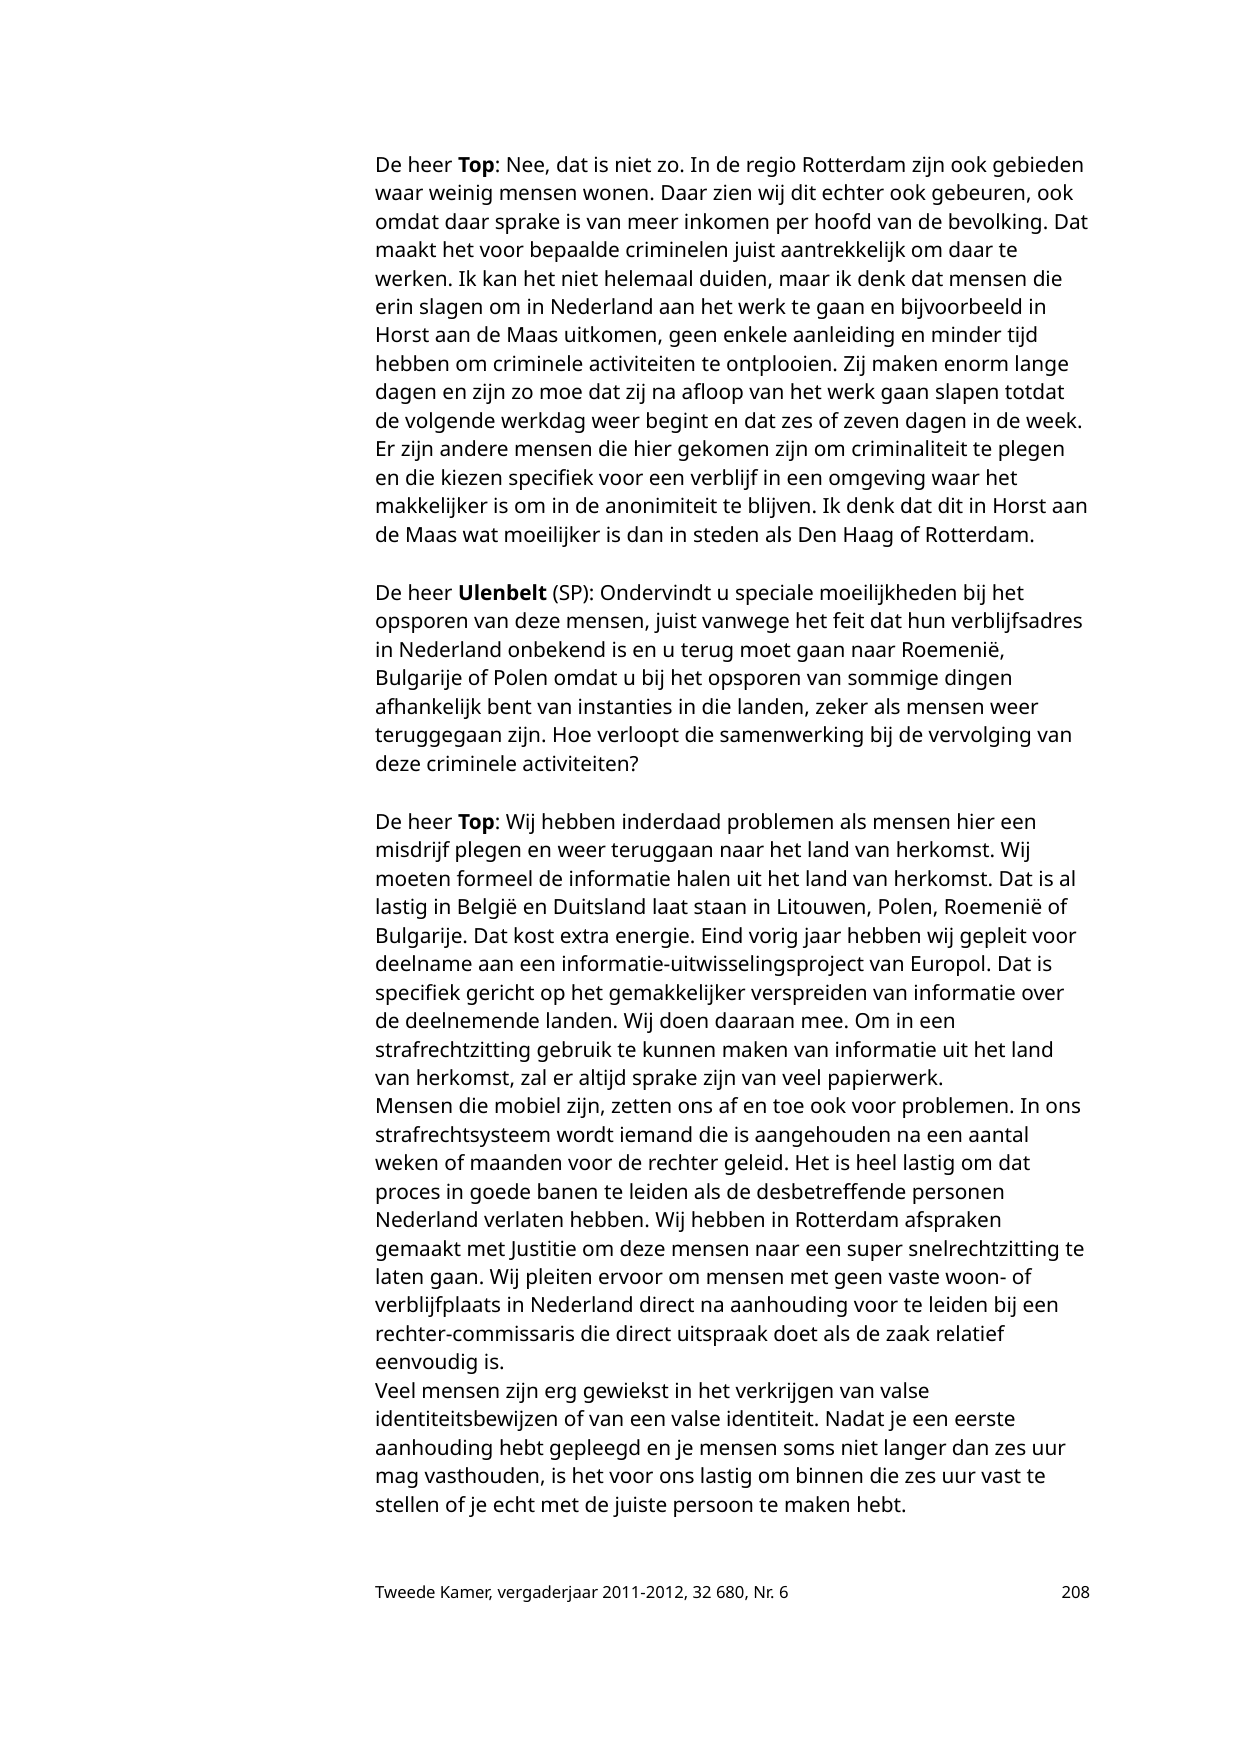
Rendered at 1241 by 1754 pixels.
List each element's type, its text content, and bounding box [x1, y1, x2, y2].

text De heer Top: Wij hebben inderdaad problemen als mensen hier een misdrijf plegen en weer teruggaan naar het land van herkomst. Wij moeten formeel de informatie halen uit het land van herkomst. Dat is al lastig in België en Duitsland laat staan in Litouwen, Polen, Roemenië of Bulgarije. Dat kost extra energie. Eind vorig jaar hebben wij gepleit voor deelname aan een informatie-uitwisselingsproject van Europol. Dat is specifiek gericht op het gemakkelijker verspreiden van informatie over de deelnemende landen. Wij doen daaraan mee. Om in een strafrechtzitting gebruik te kunnen maken van informatie uit het land van herkomst, zal er altijd sprake zijn van veel papierwerk. [375, 807, 1090, 1092]
text Mensen die mobiel zijn, zetten ons af en toe ook voor problemen. In ons strafrechtsysteem wordt iemand die is aangehouden na een aantal weken of maanden voor de rechter geleid. Het is heel lastig om dat proces in goede banen te leiden als de desbetreffende personen Nederland verlaten hebben. Wij hebben in Rotterdam afspraken gemaakt met Justitie om deze mensen naar een super snelrechtzitting te laten gaan. Wij pleiten ervoor om mensen met geen vaste woon- of verblijfplaats in Nederland direct na aanhouding voor te leiden bij een rechter-commissaris die direct uitspraak doet als de zaak relatief eenvoudig is. [375, 1092, 1090, 1376]
text De heer Top: Nee, dat is niet zo. In de regio Rotterdam zijn ook gebieden waar weinig mensen wonen. Daar zien wij dit echter ook gebeuren, ook omdat daar sprake is van meer inkomen per hoofd van de bevolking. Dat maakt het voor bepaalde criminelen juist aantrekkelijk om daar te werken. Ik kan het niet helemaal duiden, maar ik denk dat mensen die erin slagen om in Nederland aan het werk te gaan en bijvoorbeeld in Horst aan de Maas uitkomen, geen enkele aanleiding en minder tijd hebben om criminele activiteiten te ontplooien. Zij maken enorm lange dagen en zijn zo moe dat zij na afloop van het werk gaan slapen totdat de volgende werkdag weer begint en dat zes of zeven dagen in de week. Er zijn andere mensen die hier gekomen zijn om criminaliteit te plegen en die kiezen specifiek voor een verblijf in een omgeving waar het makkelijker is om in de anonimiteit te blijven. Ik denk dat dit in Horst aan de Maas wat moeilijker is dan in steden als Den Haag of Rotterdam. [375, 150, 1090, 548]
text De heer Ulenbelt (SP): Ondervindt u speciale moeilijkheden bij het opsporen van deze mensen, juist vanwege het feit dat hun verblijfsadres in Nederland onbekend is en u terug moet gaan naar Roemenië, Bulgarije of Polen omdat u bij het opsporen van sommige dingen afhankelijk bent van instanties in die landen, zeker als mensen weer teruggegaan zijn. Hoe verloopt die samenwerking bij de vervolging van deze criminele activiteiten? [375, 578, 1090, 777]
text Veel mensen zijn erg gewiekst in het verkrijgen van valse identiteitsbewijzen of van een valse identiteit. Nadat je een eerste aanhouding hebt gepleegd en je mensen soms niet langer dan zes uur mag vasthouden, is het voor ons lastig om binnen die zes uur vast te stellen of je echt met de juiste persoon te maken hebt. [375, 1376, 1090, 1518]
